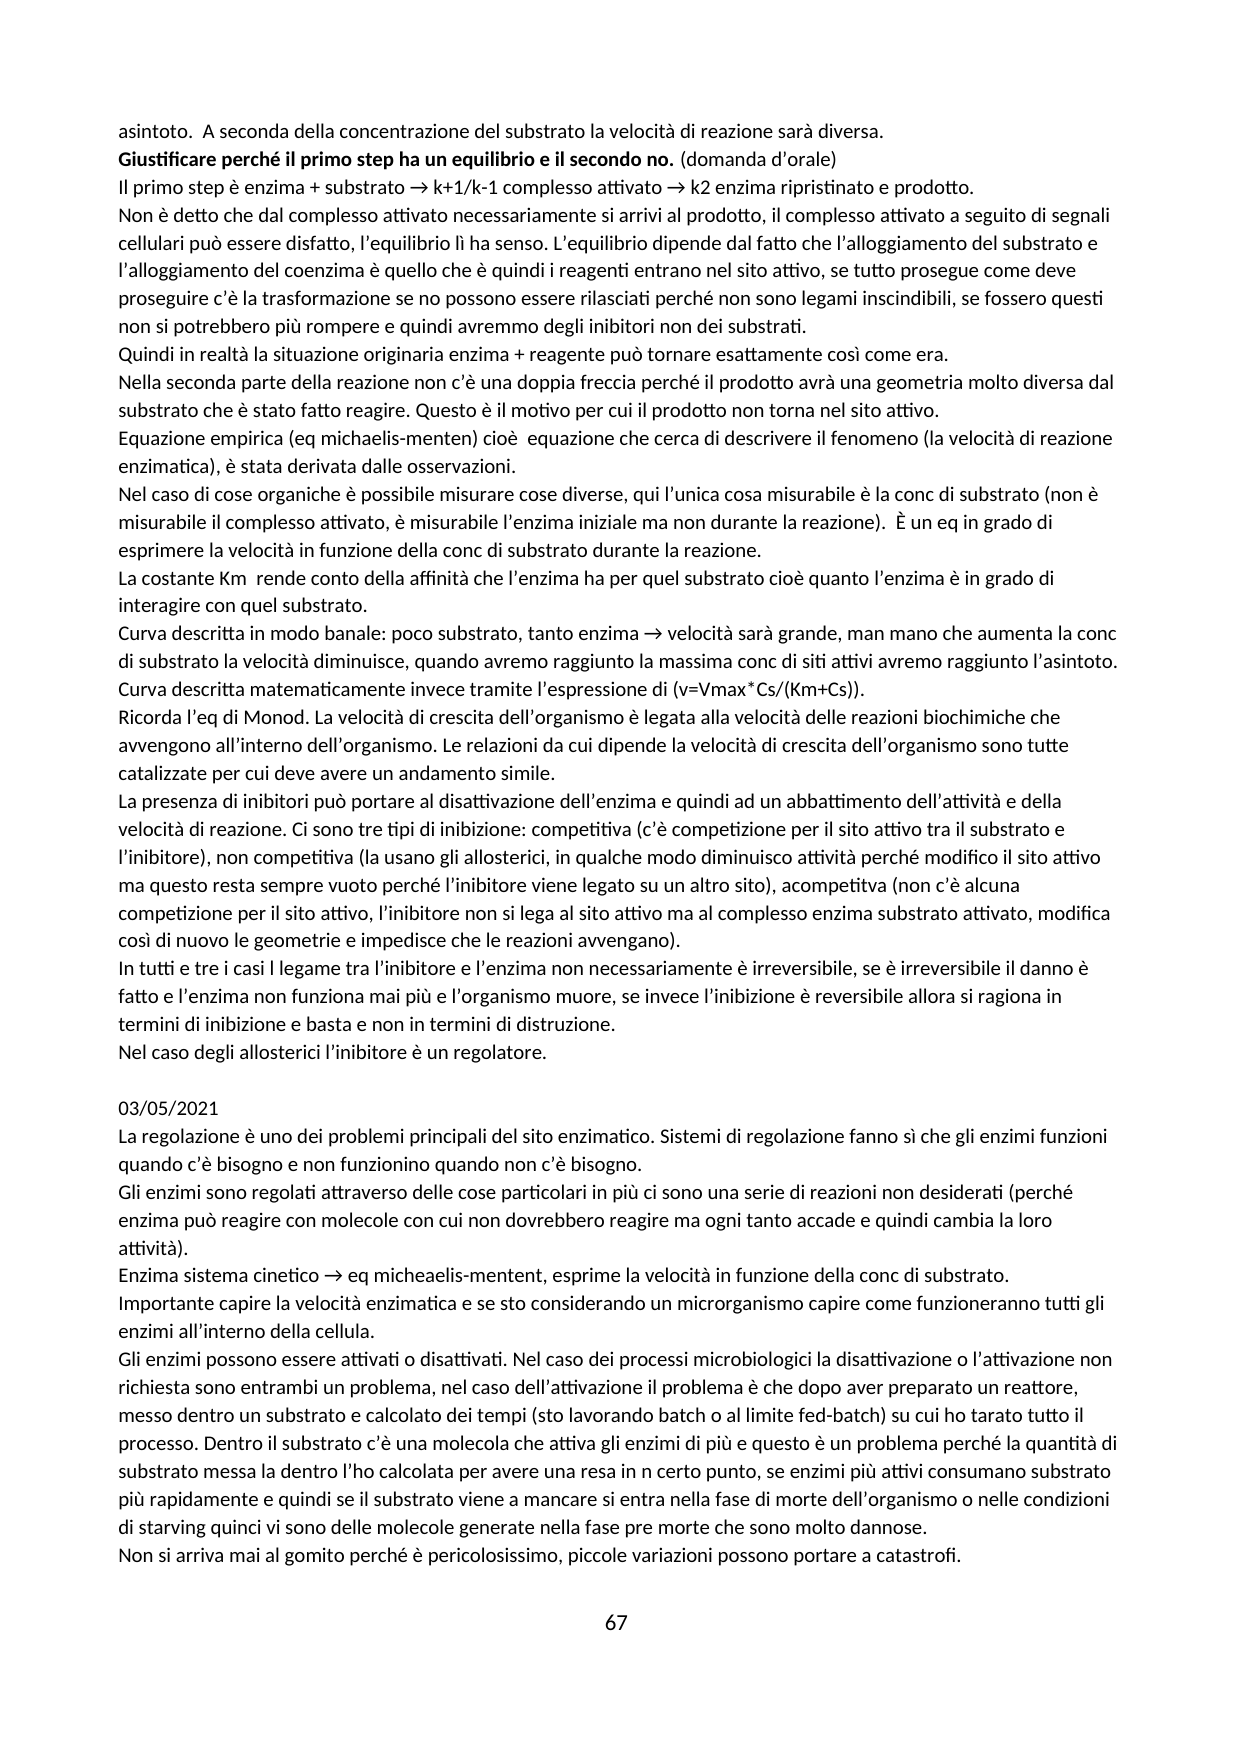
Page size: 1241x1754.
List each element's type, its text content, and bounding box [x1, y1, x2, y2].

text Nella seconda parte della reazione non c’è una doppia freccia perché il prodotto avrà una geometria molto diversa dal substrato che è stato fatto reagire. Questo è il motivo per cui il prodotto non torna nel sito attivo. Equazione empirica (eq michaelis-menten) cioè equazione che cerca di descrivere il fenomeno (la velocità di reazione enzimatica), è stata derivata dalle osservazioni. Nel caso di cose organiche è possibile misurare cose diverse, qui l’unica cosa misurabile è la conc di substrato (non è misurabile il complesso attivato, è misurabile l’enzima iniziale ma non durante la reazione). È un eq in grado di esprimere la velocità in funzione della conc di substrato durante la reazione. La costante Km rende conto della affinità che l’enzima ha per quel substrato cioè quanto l’enzima è in grado di interagire con quel substrato. Curva descritta in modo banale: poco substrato, tanto enzima → velocità sarà grande, man mano che aumenta la conc di substrato la velocità diminuisce, quando avremo raggiunto la massima conc di siti attivi avremo raggiunto l’asintoto. [118, 369, 1124, 674]
text asintoto. A seconda della concentrazione del substrato la velocità di reazione sarà diversa. Giustificare perché il primo step ha un equilibrio e il secondo no. (domanda d’orale) Il primo step è enzima + substrato → k+1/k-1 complesso attivato → k2 enzima ripristinato e prodotto. Non è detto che dal complesso attivato necessariamente si arrivi al prodotto, il complesso attivato a seguito di segnali cellulari può essere disfatto, l’equilibrio lì ha senso. L’equilibrio dipende dal fatto che l’alloggiamento del substrato e l’alloggiamento del coenzima è quello che è quindi i reagenti entrano nel sito attivo, se tutto prosegue come deve proseguire c’è la trasformazione se no possono essere rilasciati perché non sono legami inscindibili, se fossero questi non si potrebbero più rompere e quindi avremmo degli inibitori non dei substrati. Quindi in realtà la situazione originaria enzima + reagente può tornare esattamente così come era. [118, 118, 1124, 367]
text Curva descritta matematicamente invece tramite l’espressione di (v=Vmax*Cs/(Km+Cs)). Ricorda l’eq di Monod. La velocità di crescita dell’organismo è legata alla velocità delle reazioni biochimiche che avvengono all’interno dell’organismo. Le relazioni da cui dipende la velocità di crescita dell’organismo sono tutte catalizzate per cui deve avere un andamento simile. La presenza di inibitori può portare al disattivazione dell’enzima e quindi ad un abbattimento dell’attività e della velocità di reazione. Ci sono tre tipi di inibizione: competitiva (c’è competizione per il sito attivo tra il substrato e l’inibitore), non competitiva (la usano gli allosterici, in qualche modo diminuisco attività perché modifico il sito attivo ma questo resta sempre vuoto perché l’inibitore viene legato su un altro sito), acompetitva (non c’è alcuna competizione per il sito attivo, l’inibitore non si lega al sito attivo ma al complesso enzima substrato attivato, modifica così di nuovo le geometrie e impedisce che le reazioni avvengano). In tutti e tre i casi l legame tra l’inibitore e l’enzima non necessariamente è irreversibile, se è irreversibile il danno è fatto e l’enzima non funziona mai più e l’organismo muore, se invece l’inibizione è reversibile allora si ragiona in termini di inibizione e basta e non in termini di distruzione. Nel caso degli allosterici l’inibitore è un regolatore. 03/05/2021 La regolazione è uno dei problemi principali del sito enzimatico. Sistemi di regolazione fanno sì che gli enzimi funzioni quando c’è bisogno e non funzionino quando non c’è bisogno. Gli enzimi sono regolati attraverso delle cose particolari in più ci sono una serie di reazioni non desiderati (perché enzima può reagire con molecole con cui non dovrebbero reagire ma ogni tanto accade e quindi cambia la loro attività). Enzima sistema cinetico → eq micheaelis-mentent, esprime la velocità in funzione della conc di substrato. Importante capire la velocità enzimatica e se sto considerando un microrganismo capire come funzioneranno tutti gli enzimi all’interno della cellula. Gli enzimi possono essere attivati o disattivati. Nel caso dei processi microbiologici la disattivazione o l’attivazione non richiesta sono entrambi un problema, nel caso dell’attivazione il problema è che dopo aver preparato un reattore, messo dentro un substrato e calcolato dei tempi (sto lavorando batch o al limite fed-batch) su cui ho tarato tutto il processo. Dentro il substrato c’è una molecola che attiva gli enzimi di più e questo è un problema perché la quantità di substrato messa la dentro l’ho calcolata per avere una resa in n certo punto, se enzimi più attivi consumano substrato più rapidamente e quindi se il substrato viene a mancare si entra nella fase di morte dell’organismo o nelle condizioni di starving quinci vi sono delle molecole generate nella fase pre morte che sono molto dannose. Non si arriva mai al gomito perché è pericolosissimo, piccole variazioni possono portare a catastrofi. [118, 676, 1124, 1567]
